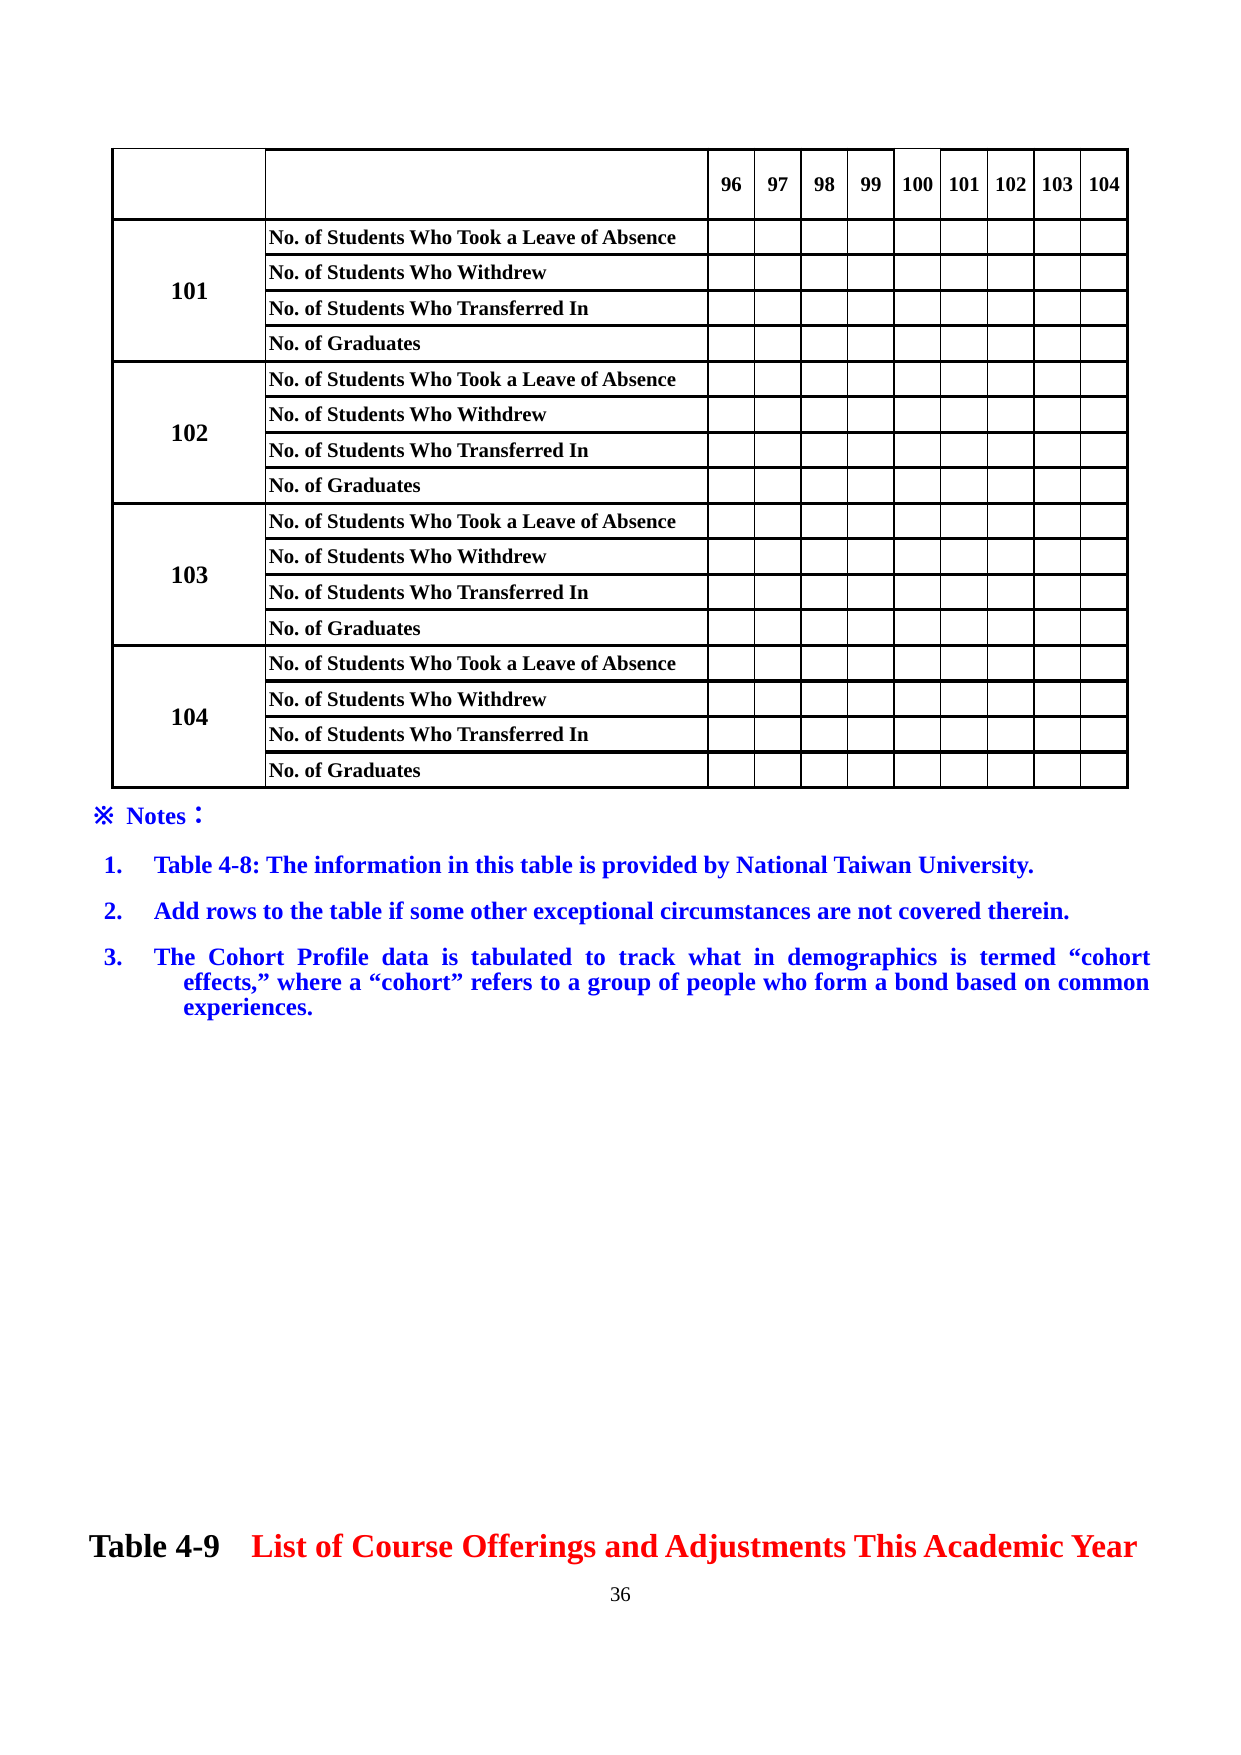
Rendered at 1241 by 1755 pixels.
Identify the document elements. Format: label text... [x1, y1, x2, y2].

table_cell No. of Graduates [266, 611, 707, 644]
table_cell No. of Students Who Transferred In [266, 576, 707, 608]
table_cell [709, 221, 754, 253]
table_cell [941, 292, 987, 324]
table_cell [802, 576, 847, 608]
table_cell [802, 469, 847, 502]
table_cell [709, 718, 754, 750]
table_cell [1081, 505, 1126, 537]
table_cell [941, 754, 987, 786]
table_cell [1081, 327, 1126, 359]
table_cell [802, 256, 847, 288]
table_cell [895, 363, 940, 395]
table_cell [802, 683, 847, 715]
table_cell [848, 434, 893, 466]
table_cell [1035, 221, 1080, 253]
table_cell [709, 292, 754, 324]
table_cell [1081, 647, 1126, 679]
table_cell No. of Students Who Transferred In [266, 434, 707, 466]
table_cell [1035, 540, 1080, 573]
table_cell [802, 398, 847, 431]
table_cell [1035, 505, 1080, 537]
table_cell [1081, 469, 1126, 502]
table_cell [848, 540, 893, 573]
table_cell [941, 256, 987, 288]
table_cell [802, 647, 847, 679]
table_cell [848, 754, 893, 786]
table_cell [709, 647, 754, 679]
table_cell 102 [114, 363, 265, 502]
table_cell [709, 398, 754, 431]
table_cell [755, 647, 800, 679]
table_cell [709, 434, 754, 466]
table_cell 104 [114, 647, 265, 786]
table_cell [941, 647, 987, 679]
table_cell [802, 292, 847, 324]
table_cell [1035, 647, 1080, 679]
table_cell [988, 718, 1033, 750]
table_cell [802, 611, 847, 644]
table_cell [988, 576, 1033, 608]
table_cell [709, 611, 754, 644]
table_cell [848, 256, 893, 288]
table_cell [988, 363, 1033, 395]
table_cell [941, 434, 987, 466]
table_cell [755, 505, 800, 537]
table_cell [1035, 398, 1080, 431]
table_cell No. of Students Who Took a Leave of Absence [266, 221, 707, 253]
table_cell No. of Students Who Transferred In [266, 292, 707, 324]
table_cell [1035, 611, 1080, 644]
table_cell [895, 647, 940, 679]
table_cell [1035, 718, 1080, 750]
table_cell [988, 683, 1033, 715]
table_cell [1035, 363, 1080, 395]
table_cell No. of Students Who Took a Leave of Absence [266, 647, 707, 679]
table_cell [848, 576, 893, 608]
table_cell [988, 754, 1033, 786]
table_cell [895, 398, 940, 431]
table_cell [1035, 292, 1080, 324]
table_cell [941, 327, 987, 359]
table_cell [941, 469, 987, 502]
table_cell [895, 754, 940, 786]
table_cell [848, 292, 893, 324]
table_cell 97 [755, 151, 800, 217]
table_cell [1081, 256, 1126, 288]
table_cell [755, 256, 800, 288]
table_cell [988, 221, 1033, 253]
table_cell [1081, 398, 1126, 431]
table_cell [802, 718, 847, 750]
table_cell [802, 754, 847, 786]
table_cell [941, 363, 987, 395]
table_cell [802, 540, 847, 573]
table_cell [1035, 576, 1080, 608]
table_cell [895, 327, 940, 359]
list Notes： [89, 801, 1152, 831]
table_cell [709, 540, 754, 573]
table_cell [755, 754, 800, 786]
table_cell No. of Students Who Withdrew [266, 540, 707, 573]
table_cell No. of Students Who Withdrew [266, 398, 707, 431]
table_cell [802, 505, 847, 537]
table_cell [1035, 327, 1080, 359]
table_cell [709, 256, 754, 288]
list Table 4-8: The information in this table is provided by National Taiwan University. [103, 853, 1152, 878]
table_cell [1081, 683, 1126, 715]
table_cell [941, 576, 987, 608]
table_cell [941, 683, 987, 715]
table_cell [755, 540, 800, 573]
table_cell [755, 221, 800, 253]
table_cell [988, 292, 1033, 324]
table_cell 98 [802, 151, 847, 217]
table_cell [895, 718, 940, 750]
table_cell [755, 292, 800, 324]
table_cell [941, 505, 987, 537]
table_cell [709, 505, 754, 537]
table_cell [755, 363, 800, 395]
table_cell [755, 398, 800, 431]
table_cell 104 [1081, 151, 1126, 217]
table_cell [755, 718, 800, 750]
table_cell [895, 540, 940, 573]
table_cell [114, 149, 265, 217]
table_cell 103 [1035, 151, 1080, 217]
table_cell [988, 398, 1033, 431]
table_cell [988, 327, 1033, 359]
table_cell No. of Students Who Took a Leave of Absence [266, 363, 707, 395]
table_cell [1035, 256, 1080, 288]
table_cell 102 [988, 151, 1033, 217]
table_cell [1081, 221, 1126, 253]
table_cell [848, 505, 893, 537]
table_cell [848, 683, 893, 715]
table_cell [895, 611, 940, 644]
table_cell [988, 256, 1033, 288]
table_cell [266, 151, 707, 217]
table_cell [988, 469, 1033, 502]
table_cell 100 [895, 149, 940, 217]
table_cell [1035, 754, 1080, 786]
table_cell [988, 505, 1033, 537]
table_cell [895, 256, 940, 288]
table_cell [802, 327, 847, 359]
table_cell [848, 647, 893, 679]
text Table 4-9 List of Course Offerings and Adjustments This Academic Year [89, 1526, 1152, 1564]
table_cell [709, 576, 754, 608]
table_cell No. of Students Who Withdrew [266, 683, 707, 715]
table_cell [755, 611, 800, 644]
table_cell [755, 683, 800, 715]
table_cell [848, 363, 893, 395]
table_cell [1081, 434, 1126, 466]
table_cell [1081, 576, 1126, 608]
table_cell [709, 469, 754, 502]
table_cell [988, 540, 1033, 573]
table_cell No. of Students Who Took a Leave of Absence [266, 505, 707, 537]
table_cell [895, 221, 940, 253]
table_cell No. of Graduates [266, 754, 707, 786]
table_cell [988, 647, 1033, 679]
table_cell [755, 434, 800, 466]
table_cell [895, 576, 940, 608]
table_cell [802, 221, 847, 253]
table_cell 103 [114, 505, 265, 644]
table_cell [802, 363, 847, 395]
table_cell No. of Students Who Transferred In [266, 718, 707, 750]
list The Cohort Profile data is tabulated to track what in demographics is termed “cohort effects,” where a “cohort” refers to a group of people who form a bond based on common experiences. [103, 945, 1152, 1020]
table_cell [848, 469, 893, 502]
table_cell [941, 611, 987, 644]
table_cell [709, 327, 754, 359]
table_cell [755, 469, 800, 502]
table_cell [755, 327, 800, 359]
table_cell [988, 434, 1033, 466]
table_cell [1081, 718, 1126, 750]
table_cell [895, 505, 940, 537]
table_cell [1081, 292, 1126, 324]
table_cell [848, 221, 893, 253]
table_cell No. of Graduates [266, 469, 707, 502]
table_cell [941, 718, 987, 750]
table_cell [941, 221, 987, 253]
table_cell 101 [941, 151, 987, 217]
table_cell [988, 611, 1033, 644]
table_cell 101 [114, 221, 265, 359]
table_cell [941, 398, 987, 431]
table_cell [802, 434, 847, 466]
table_cell [709, 363, 754, 395]
table_cell [895, 683, 940, 715]
table_cell No. of Students Who Withdrew [266, 256, 707, 288]
table_cell [895, 469, 940, 502]
table_cell [709, 754, 754, 786]
table_cell [848, 718, 893, 750]
table_cell [755, 576, 800, 608]
table_cell [1081, 754, 1126, 786]
table_cell 96 [709, 151, 754, 217]
table_cell [1035, 434, 1080, 466]
table_cell [941, 540, 987, 573]
table_cell 99 [848, 151, 893, 217]
table_cell [1035, 469, 1080, 502]
table_cell [1081, 363, 1126, 395]
table_cell [895, 434, 940, 466]
table_cell [895, 292, 940, 324]
table_cell [848, 611, 893, 644]
table_cell [1081, 611, 1126, 644]
table_cell [848, 398, 893, 431]
list Add rows to the table if some other exceptional circumstances are not covered therein. [103, 899, 1152, 924]
table_cell [848, 327, 893, 359]
table_cell [1081, 540, 1126, 573]
table_cell No. of Graduates [266, 327, 707, 359]
table_cell [709, 683, 754, 715]
table_cell [1035, 683, 1080, 715]
